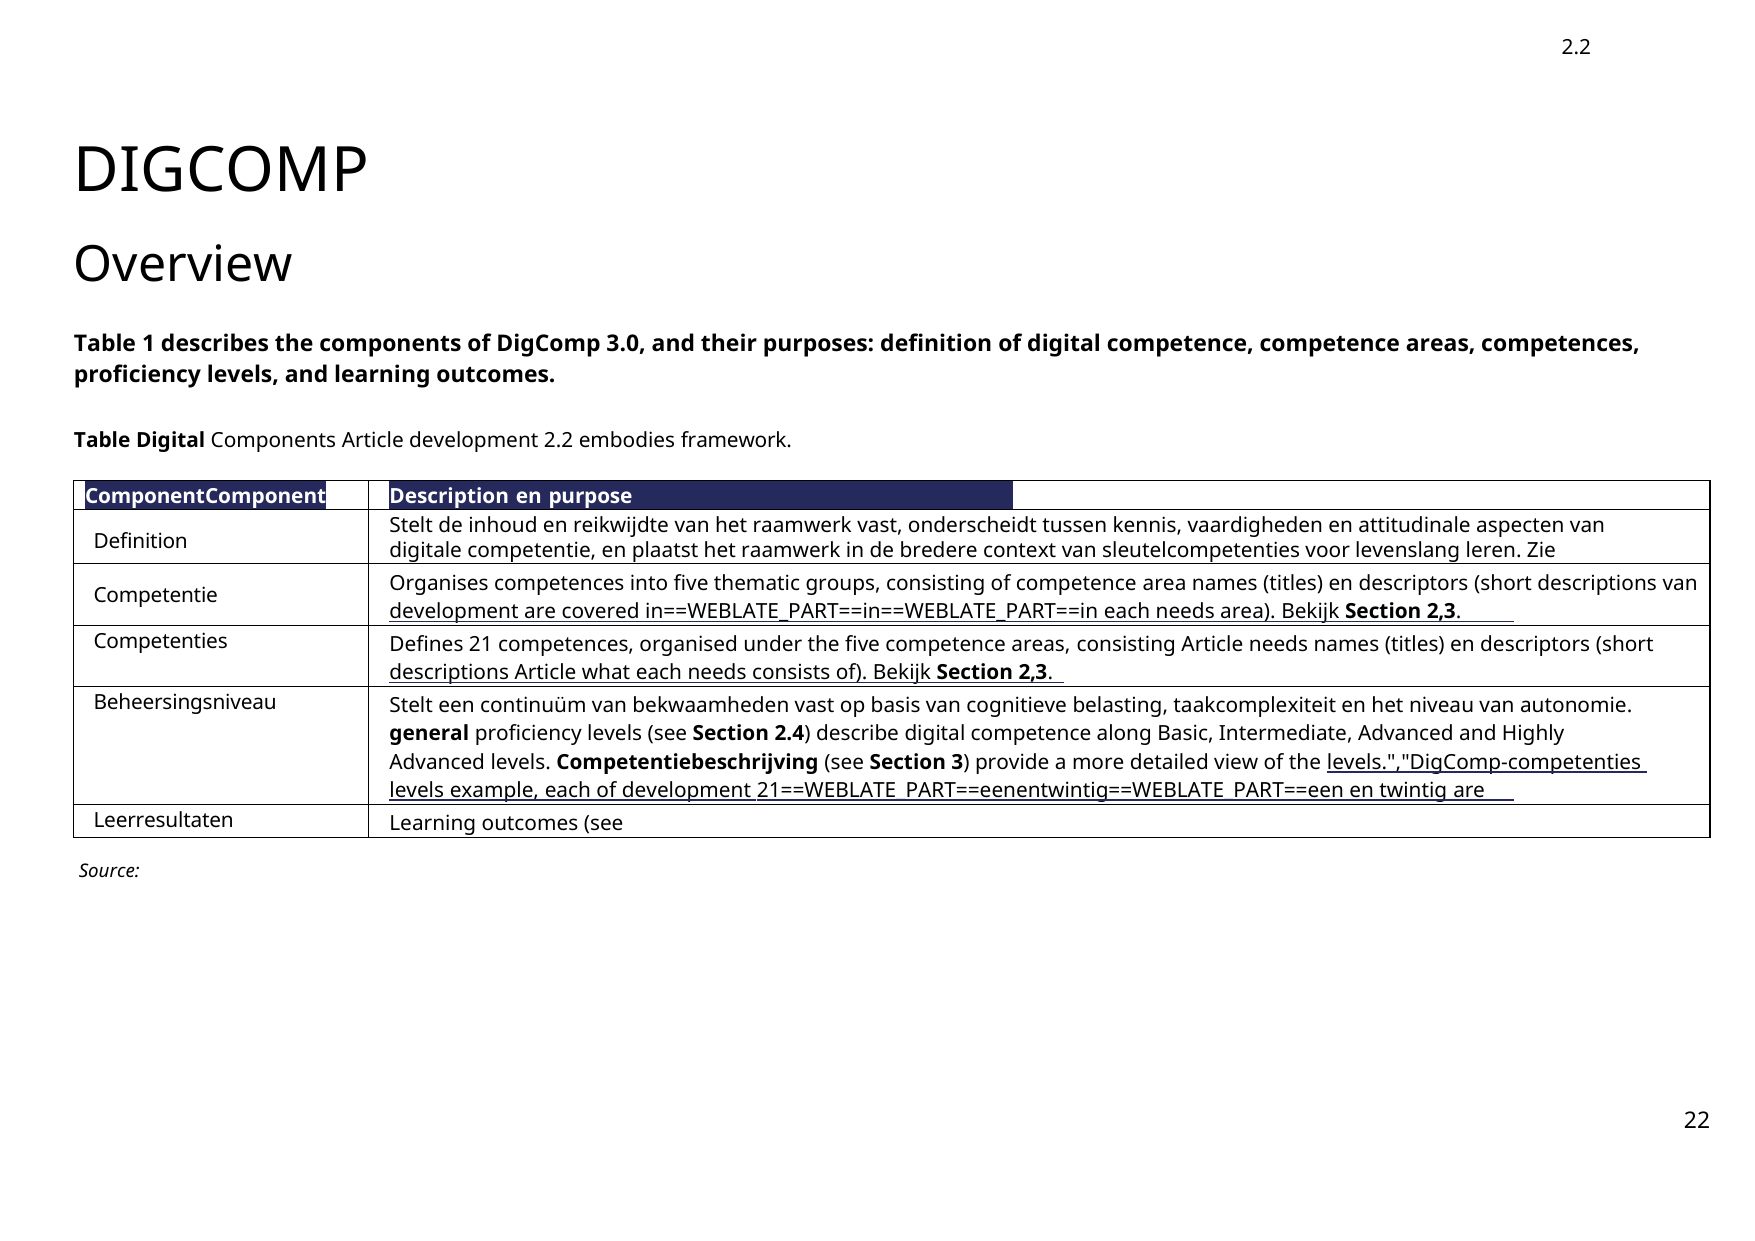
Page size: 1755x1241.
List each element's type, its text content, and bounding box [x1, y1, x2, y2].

table_header ComponentComponent [74, 481, 368, 509]
table_cell Beheersingsniveau [74, 687, 368, 804]
table_cell Organises competences into five thematic groups, consisting of competence area names (titles) en descriptors (short descriptions van development are covered in==WEBLATE_PART==in==WEBLATE_PART==in each needs area). Bekijk Section 2,3. [369, 564, 1709, 625]
subtitle Overview [74, 228, 1710, 296]
table_cell Competentie [74, 564, 368, 625]
table_cell Definition [74, 510, 368, 563]
table_cell Leerresultaten [74, 805, 368, 837]
text Table 1 describes the components of DigComp 3.0, and their purposes: definition of digital competence, competence areas, competences, proficiency levels, and learning outcomes. [74, 327, 1710, 390]
table_header Description en purpose [369, 481, 1709, 509]
table_cell Stelt de inhoud en reikwijdte van het raamwerk vast, onderscheidt tussen kennis, vaardigheden en attitudinale aspecten van digitale competentie, en plaatst het raamwerk in de bredere context van sleutelcompetenties voor levenslang leren. Zie [369, 510, 1709, 563]
text Source: [78, 858, 1710, 883]
subtitle DIGCOMP [74, 125, 1710, 210]
table_cell Competenties [74, 626, 368, 686]
text Table Digital Components Article development 2.2 embodies framework. [74, 425, 1710, 453]
table_cell Stelt een continuüm van bekwaamheden vast op basis van cognitieve belasting, taakcomplexiteit en het niveau van autonomie. general proficiency levels (see Section 2.4) describe digital competence along Basic, Intermediate, Advanced and Highly Advanced levels. Competentiebeschrijving (see Section 3) provide a more detailed view of the levels.","DigComp-competenties levels example, each of development 21==WEBLATE_PART==eenentwintig==WEBLATE_PART==een en twintig are [369, 687, 1709, 804]
table_cell Defines 21 competences, organised under the five competence areas, consisting Article needs names (titles) en descriptors (short descriptions Article what each needs consists of). Bekijk Section 2,3. [369, 626, 1709, 686]
table_cell Learning outcomes (see [369, 805, 1709, 837]
